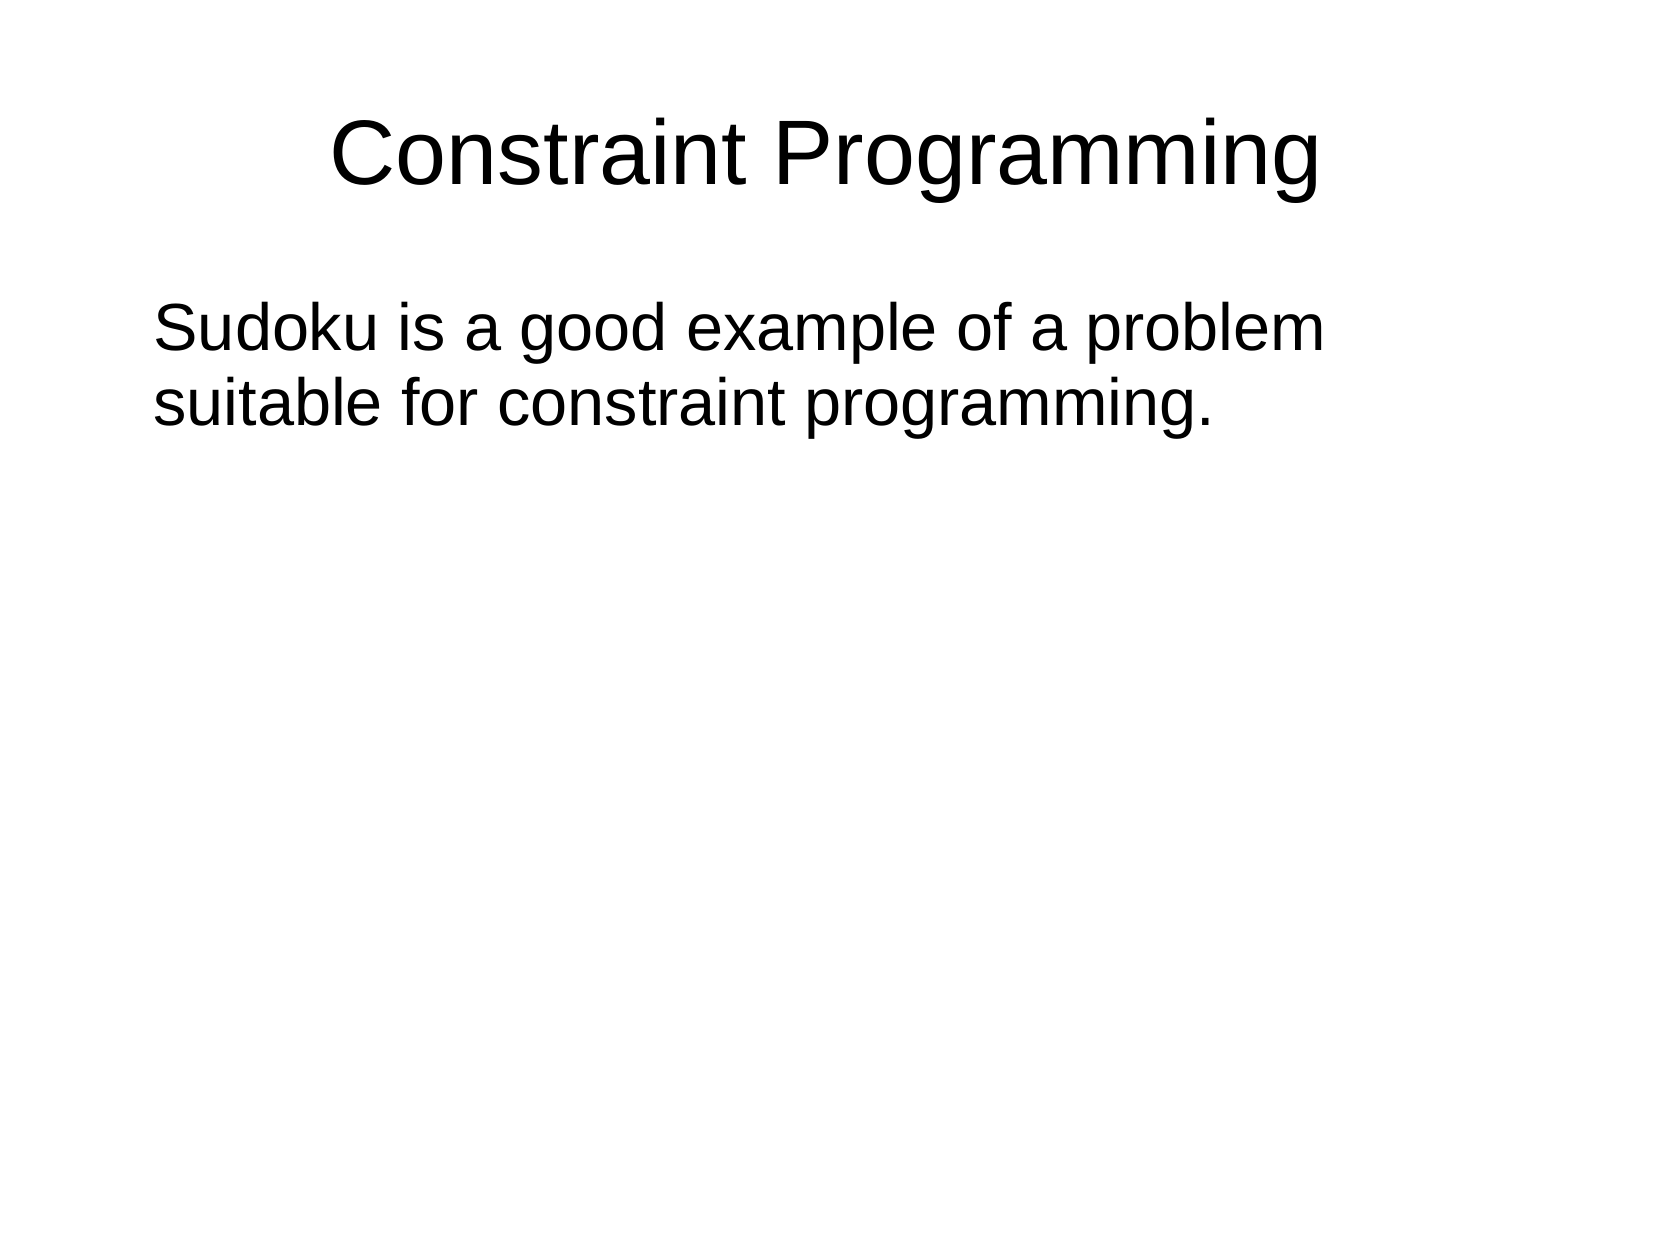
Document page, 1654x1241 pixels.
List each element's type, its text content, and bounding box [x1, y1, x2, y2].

title Constraint Programming [82, 49, 1571, 257]
list Sudoku is a good example of a problem suitable for constraint programming. [82, 290, 1571, 1010]
